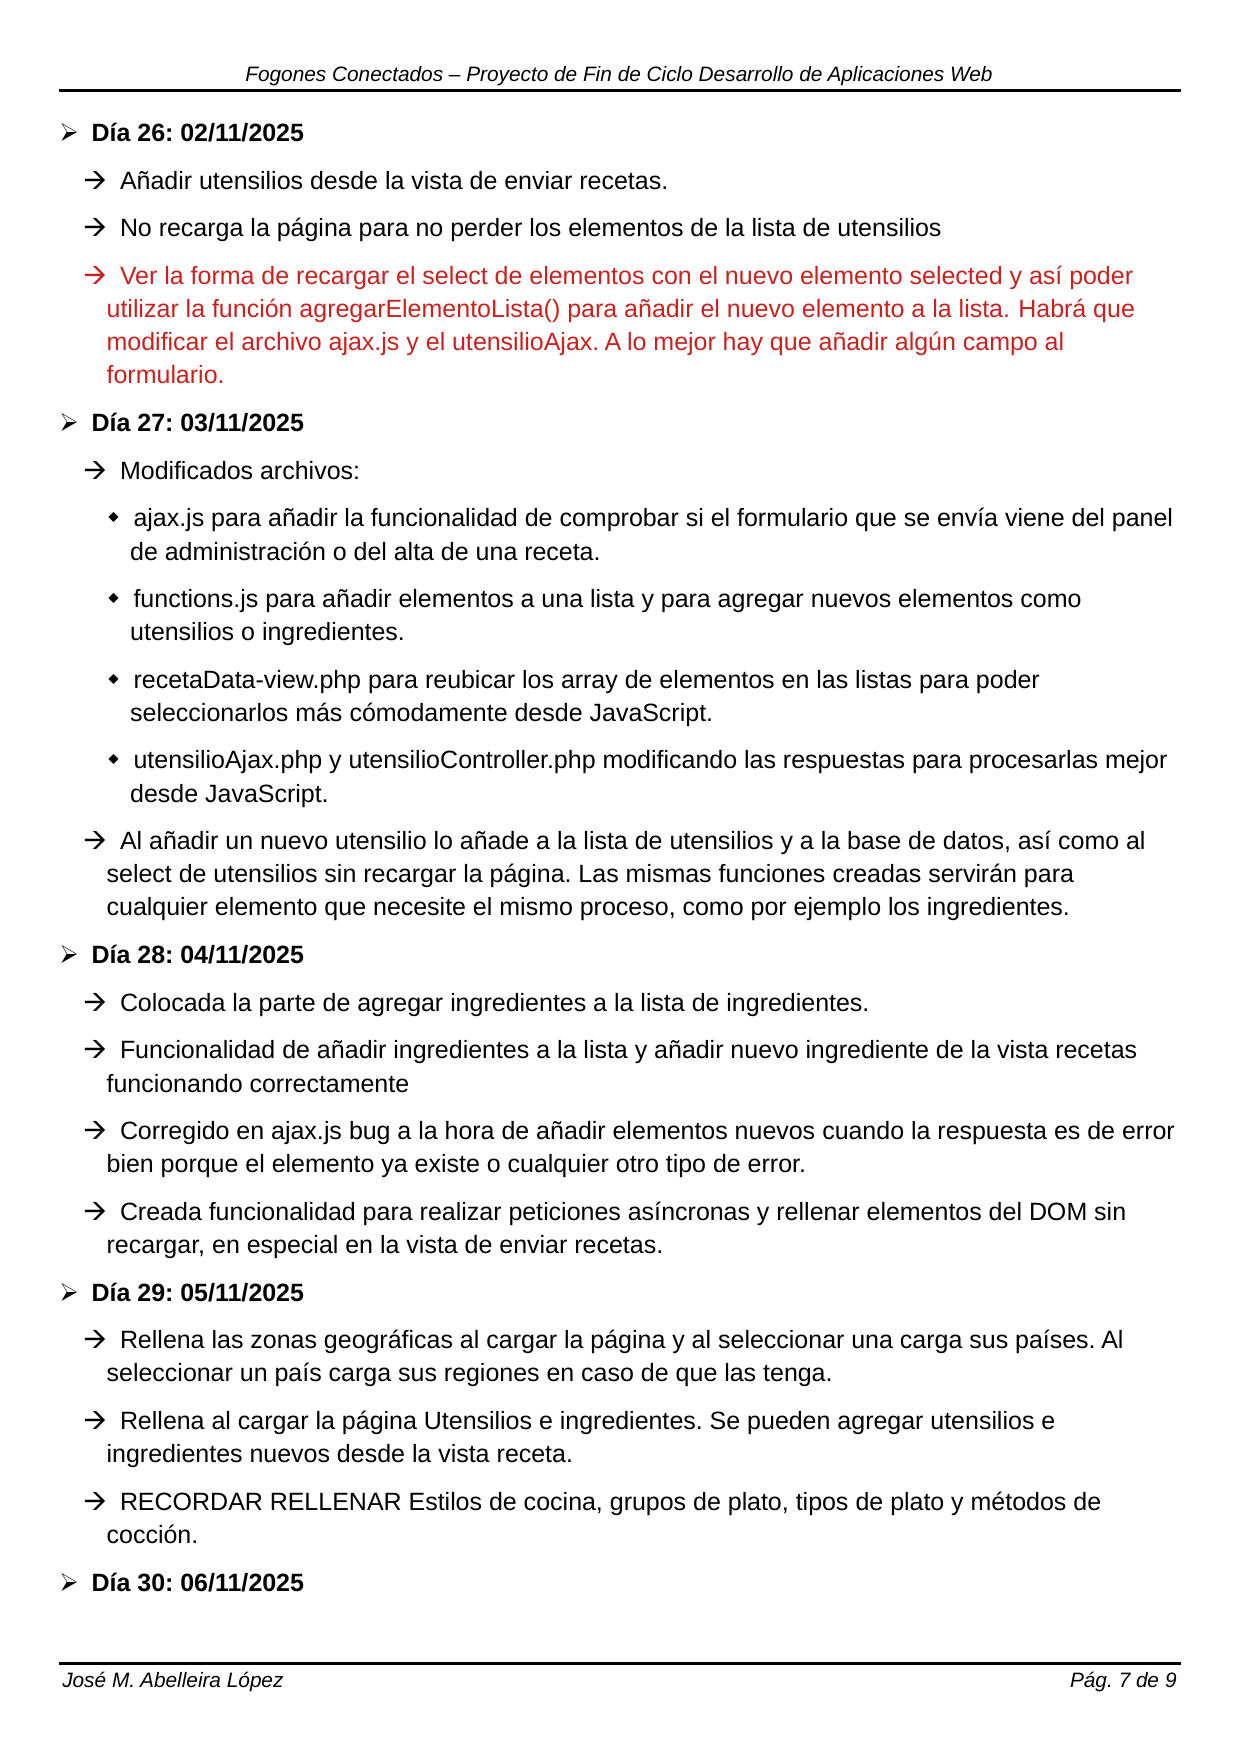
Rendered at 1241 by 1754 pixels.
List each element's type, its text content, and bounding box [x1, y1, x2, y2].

list RECORDAR RELLENAR Estilos de cocina, grupos de plato, tipos de plato y métodos de cocción. [83, 1487, 1181, 1549]
list Al añadir un nuevo utensilio lo añade a la lista de utensilios y a la base de datos, así como al select de utensilios sin recargar la página. Las mismas funciones creadas servirán para cualquier elemento que necesite el mismo proceso, como por ejemplo los ingredientes. [83, 826, 1181, 921]
list Día 30: 06/11/2025 [59, 1567, 1181, 1596]
list Rellena al cargar la página Utensilios e ingredientes. Se pueden agregar utensilios e ingredientes nuevos desde la vista receta. [83, 1406, 1181, 1468]
list utensilioAjax.php y utensilioController.php modificando las respuestas para procesarlas mejor desde JavaScript. [106, 746, 1181, 807]
list Ver la forma de recargar el select de elementos con el nuevo elemento selected y así poder utilizar la función agregarElementoLista() para añadir el nuevo elemento a la lista. Habrá que modificar el archivo ajax.js y el utensilioAjax. A lo mejor hay que añadir algún campo al formulario. [83, 261, 1181, 389]
list Día 29: 05/11/2025 [59, 1278, 1181, 1306]
list Corregido en ajax.js bug a la hora de añadir elementos nuevos cuando la respuesta es de error bien porque el elemento ya existe o cualquier otro tipo de error. [83, 1116, 1181, 1178]
list recetaData-view.php para reubicar los array de elementos en las listas para poder seleccionarlos más cómodamente desde JavaScript. [106, 665, 1181, 727]
list Colocada la parte de agregar ingredientes a la lista de ingredientes. [83, 988, 1181, 1017]
list Modificados archivos: [83, 456, 1181, 484]
list Creada funcionalidad para realizar peticiones asíncronas y rellenar elementos del DOM sin recargar, en especial en la vista de enviar recetas. [83, 1197, 1181, 1259]
list ajax.js para añadir la funcionalidad de comprobar si el formulario que se envía viene del panel de administración o del alta de una receta. [106, 503, 1181, 565]
list Día 27: 03/11/2025 [59, 408, 1181, 437]
list Día 28: 04/11/2025 [59, 940, 1181, 969]
list No recarga la página para no perder los elementos de la lista de utensilios [83, 213, 1181, 242]
list Añadir utensilios desde la vista de enviar recetas. [83, 166, 1181, 194]
list functions.js para añadir elementos a una lista y para agregar nuevos elementos como utensilios o ingredientes. [106, 584, 1181, 646]
list Día 26: 02/11/2025 [59, 118, 1181, 147]
list Rellena las zonas geográficas al cargar la página y al seleccionar una carga sus países. Al seleccionar un país carga sus regiones en caso de que las tenga. [83, 1325, 1181, 1387]
list Funcionalidad de añadir ingredientes a la lista y añadir nuevo ingrediente de la vista recetas funcionando correctamente [83, 1035, 1181, 1097]
